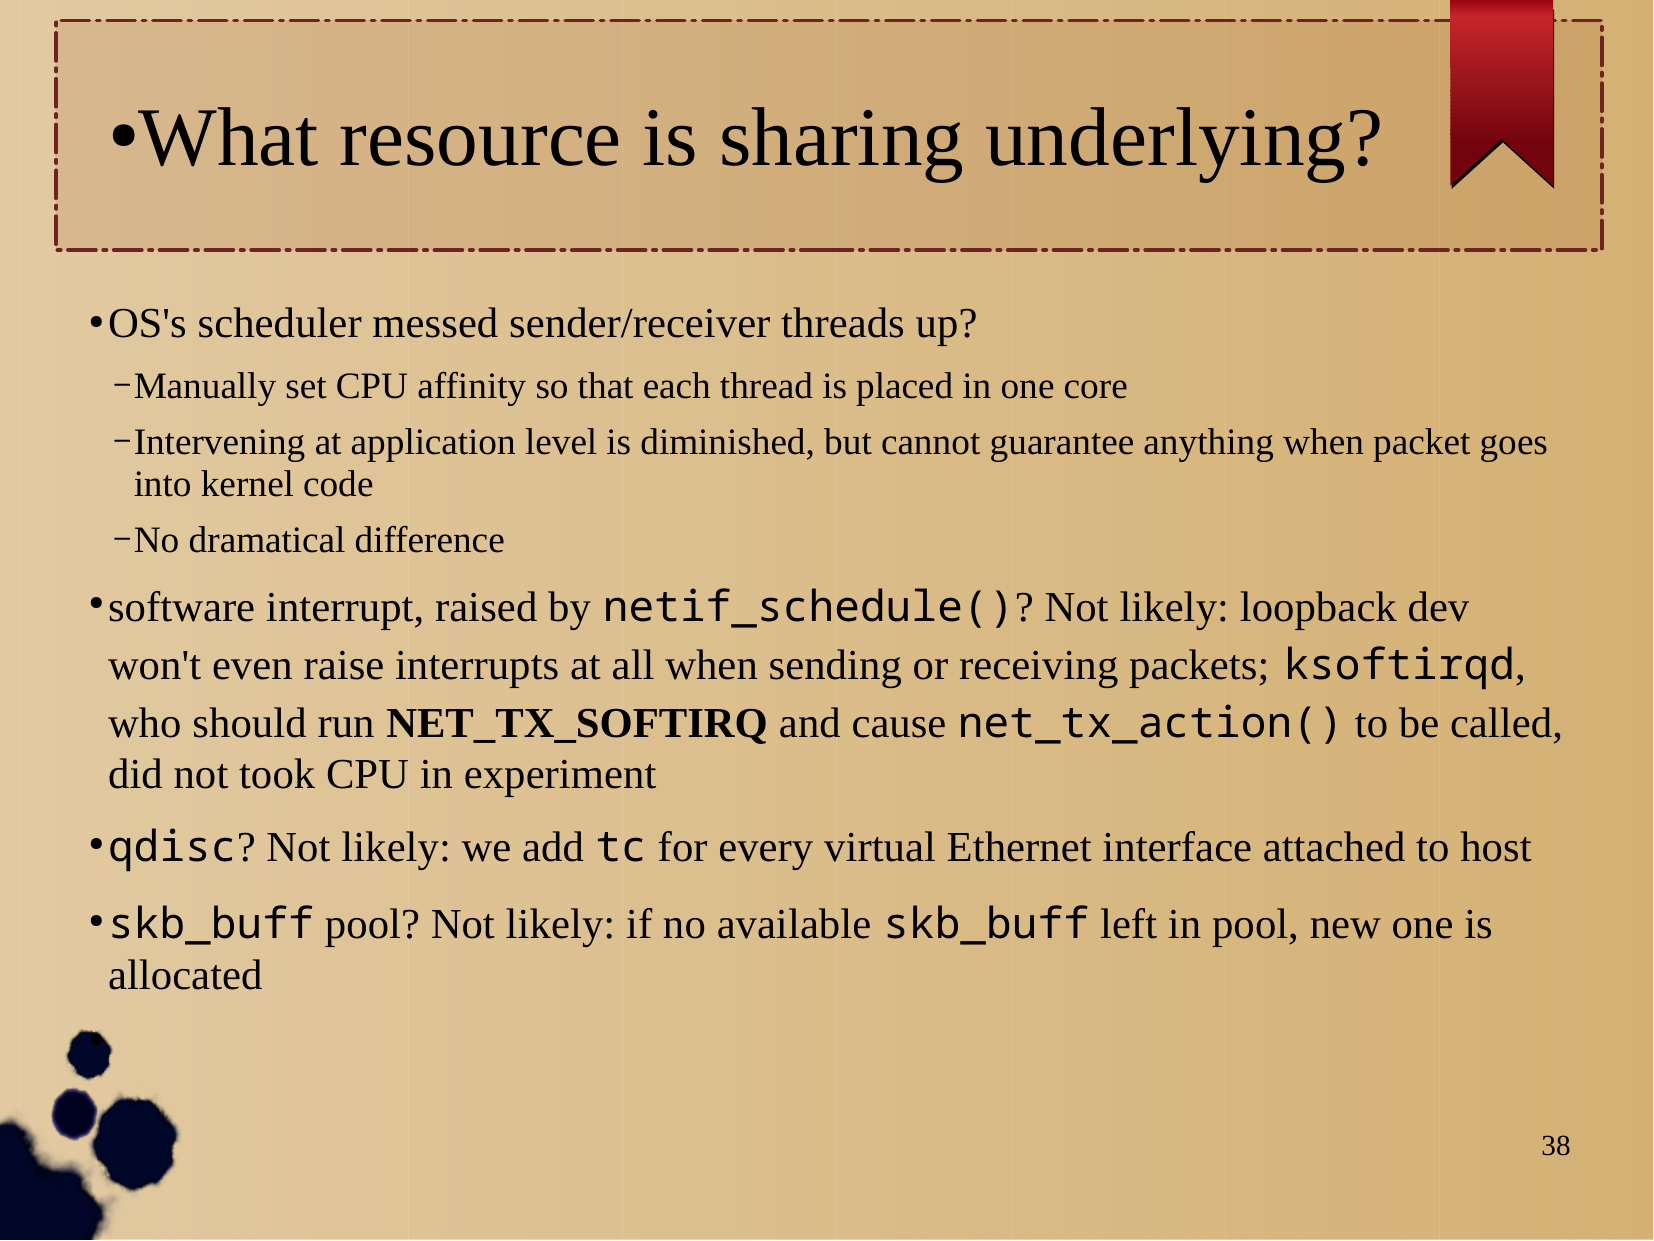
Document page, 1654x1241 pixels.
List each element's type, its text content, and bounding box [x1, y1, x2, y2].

title What resource is sharing underlying? [82, 47, 1412, 229]
list OS's scheduler messed sender/receiver threads up? Manually set CPU affinity so that each thread is placed in one core Intervening at application level is diminished, but cannot guarantee anything when packet goes into kernel code No dramatical difference software interrupt, raised by netif_schedule()? Not likely: loopback dev won't even raise interrupts at all when sending or receiving packets; ksoftirqd, who should run NET_TX_SOFTIRQ and cause net_tx_action() to be called, did not took CPU in experiment qdisc? Not likely: we add tc for every virtual Ethernet interface attached to host skb_buff pool? Not likely: if no available skb_buff left in pool, new one is allocated [82, 299, 1571, 1019]
